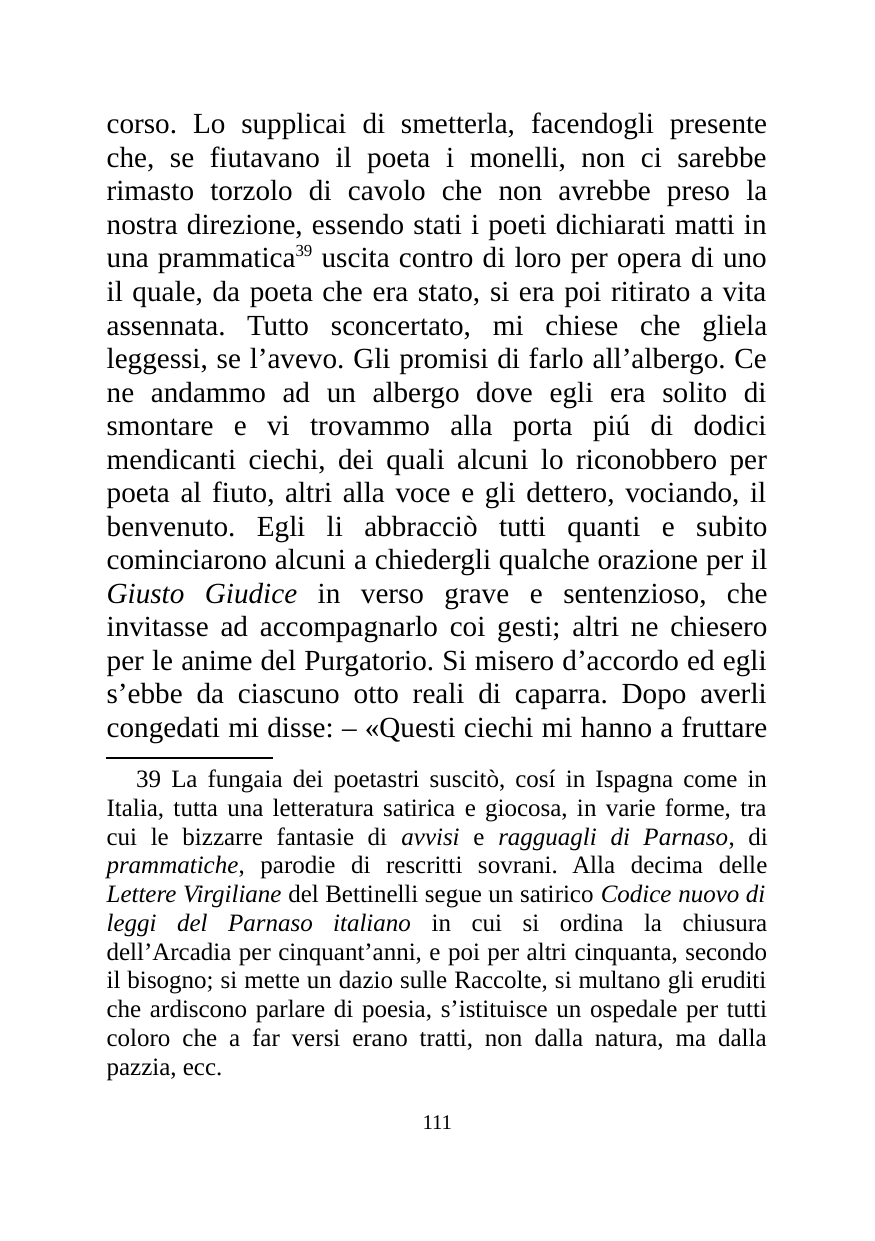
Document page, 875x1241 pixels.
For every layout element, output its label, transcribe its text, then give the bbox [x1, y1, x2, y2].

text La fungaia dei poetastri suscitò, cosí in Ispagna come in Italia, tutta una letteratura satirica e giocosa, in varie forme, tra cui le bizzarre fantasie di avvisi e ragguagli di Parnaso, di prammatiche, parodie di rescritti sovrani. Alla decima delle Lettere Virgiliane del Bettinelli segue un satirico Codice nuovo di leggi del Parnaso italiano in cui si ordina la chiusura dell’Arcadia per cinquant’anni, e poi per altri cinquanta, secondo il bisogno; si mette un dazio sulle Raccolte, si multano gli eruditi che ardiscono parlare di poesia, s’istituisce un ospedale per tutti coloro che a far versi erano tratti, non dalla natura, ma dalla pazzia, ecc. [106, 764, 768, 1080]
text corso. Lo supplicai di smetterla, facendogli presente che, se fiutavano il poeta i monelli, non ci sarebbe rimasto torzolo di cavolo che non avrebbe preso la nostra direzione, essendo stati i poeti dichiarati matti in una prammatica uscita contro di loro per opera di uno il quale, da poeta che era stato, si era poi ritirato a vita assennata. Tutto sconcertato, mi chiese che gliela leggessi, se l’avevo. Gli promisi di farlo all’albergo. Ce ne andammo ad un albergo dove egli era solito di smontare e vi trovammo alla porta piú di dodici mendicanti ciechi, dei quali alcuni lo riconobbero per poeta al fiuto, altri alla voce e gli dettero, vociando, il benvenuto. Egli li abbracciò tutti quanti e subito cominciarono alcuni a chiedergli qualche orazione per il Giusto Giudice in verso grave e sentenzioso, che invitasse ad accompagnarlo coi gesti; altri ne chiesero per le anime del Purgatorio. Si misero d’accordo ed egli s’ebbe da ciascuno otto reali di caparra. Dopo averli congedati mi disse: – «Questi ciechi mi hanno a fruttare [106, 106, 768, 744]
